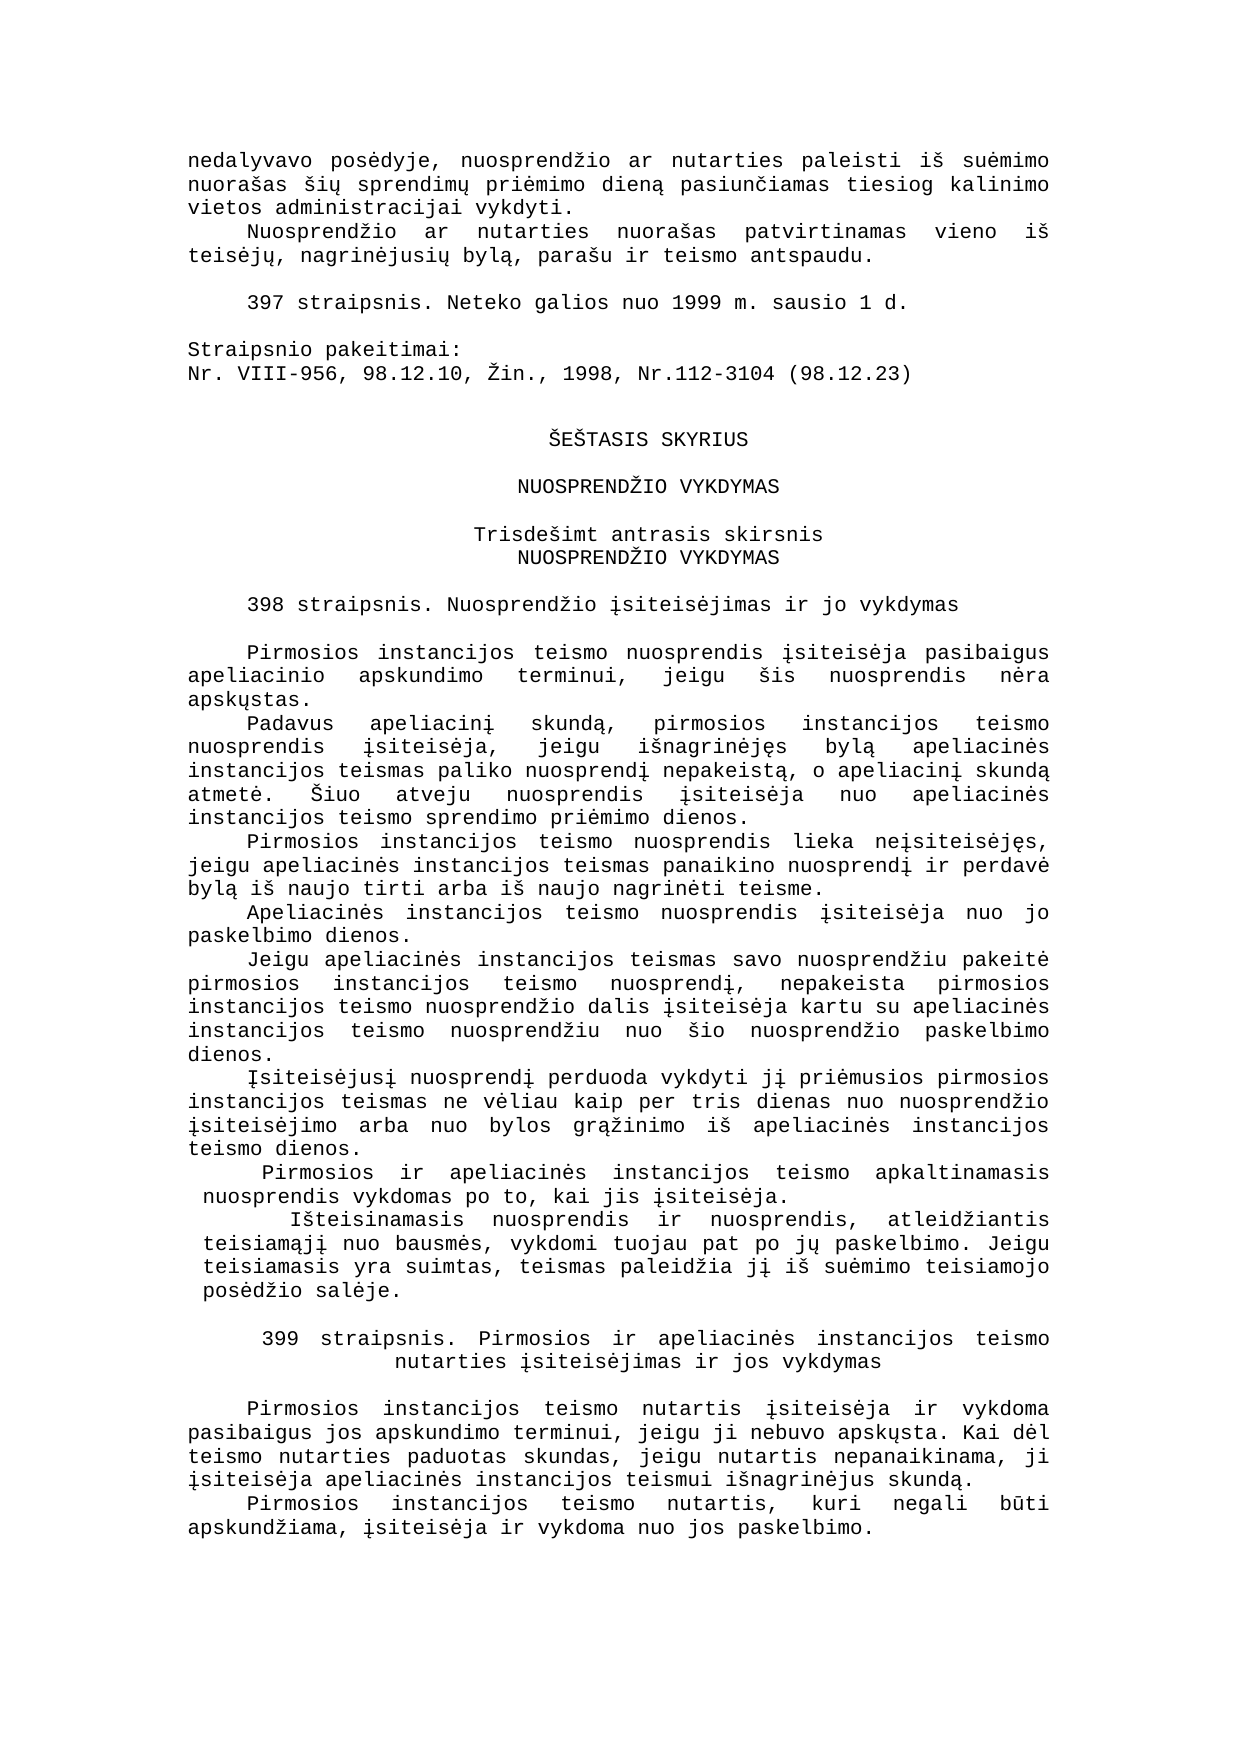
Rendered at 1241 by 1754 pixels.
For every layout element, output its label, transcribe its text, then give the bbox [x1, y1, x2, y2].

text nedalyvavo posėdyje, nuosprendžio ar nutarties paleisti iš suėmimo nuorašas šių sprendimų priėmimo dieną pasiunčiamas tiesiog kalinimo vietos administracijai vykdyti. [187, 150, 1050, 221]
text NUOSPRENDŽIO VYKDYMAS [187, 547, 1050, 571]
text Apeliacinės instancijos teismo nuosprendis įsiteisėja nuo jo paskelbimo dienos. [187, 902, 1050, 949]
text Nr. VIII-956, 98.12.10, Žin., 1998, Nr.112-3104 (98.12.23) [187, 363, 1050, 386]
text NUOSPRENDŽIO VYKDYMAS [187, 476, 1050, 500]
text 397 straipsnis. Neteko galios nuo 1999 m. sausio 1 d. [187, 292, 1050, 316]
text Pirmosios instancijos teismo nuosprendis lieka neįsiteisėjęs, jeigu apeliacinės instancijos teismas panaikino nuosprendį ir perdavė bylą iš naujo tirti arba iš naujo nagrinėti teisme. [187, 831, 1050, 902]
text Pirmosios ir apeliacinės instancijos teismo apkaltinamasis nuosprendis vykdomas po to, kai jis įsiteisėja. [202, 1162, 1050, 1209]
text Pirmosios instancijos teismo nutartis įsiteisėja ir vykdoma pasibaigus jos apskundimo terminui, jeigu ji nebuvo apskųsta. Kai dėl teismo nutarties paduotas skundas, jeigu nutartis nepanaikinama, ji įsiteisėja apeliacinės instancijos teismui išnagrinėjus skundą. [187, 1398, 1050, 1493]
text Padavus apeliacinį skundą, pirmosios instancijos teismo nuosprendis įsiteisėja, jeigu išnagrinėjęs bylą apeliacinės instancijos teismas paliko nuosprendį nepakeistą, o apeliacinį skundą atmetė. Šiuo atveju nuosprendis įsiteisėja nuo apeliacinės instancijos teismo sprendimo priėmimo dienos. [187, 713, 1050, 831]
text Nuosprendžio ar nutarties nuorašas patvirtinamas vieno iš teisėjų, nagrinėjusių bylą, parašu ir teismo antspaudu. [187, 221, 1050, 268]
text 398 straipsnis. Nuosprendžio įsiteisėjimas ir jo vykdymas [247, 594, 1050, 618]
text 399 straipsnis. Pirmosios ir apeliacinės instancijos teismo nutarties įsiteisėjimas ir jos vykdymas [261, 1327, 1050, 1375]
text Straipsnio pakeitimai: [187, 339, 1050, 363]
text ŠEŠTASIS SKYRIUS [187, 429, 1050, 453]
text Įsiteisėjusį nuosprendį perduoda vykdyti jį priėmusios pirmosios instancijos teismas ne vėliau kaip per tris dienas nuo nuosprendžio įsiteisėjimo arba nuo bylos grąžinimo iš apeliacinės instancijos teismo dienos. [187, 1067, 1050, 1162]
text Jeigu apeliacinės instancijos teismas savo nuosprendžiu pakeitė pirmosios instancijos teismo nuosprendį, nepakeista pirmosios instancijos teismo nuosprendžio dalis įsiteisėja kartu su apeliacinės instancijos teismo nuosprendžiu nuo šio nuosprendžio paskelbimo dienos. [187, 949, 1050, 1067]
text Pirmosios instancijos teismo nuosprendis įsiteisėja pasibaigus apeliacinio apskundimo terminui, jeigu šis nuosprendis nėra apskųstas. [187, 642, 1050, 713]
text Išteisinamasis nuosprendis ir nuosprendis, atleidžiantis teisiamąjį nuo bausmės, vykdomi tuojau pat po jų paskelbimo. Jeigu teisiamasis yra suimtas, teismas paleidžia jį iš suėmimo teisiamojo posėdžio salėje. [202, 1209, 1050, 1304]
text Trisdešimt antrasis skirsnis [187, 523, 1050, 547]
text Pirmosios instancijos teismo nutartis, kuri negali būti apskundžiama, įsiteisėja ir vykdoma nuo jos paskelbimo. [187, 1493, 1050, 1540]
